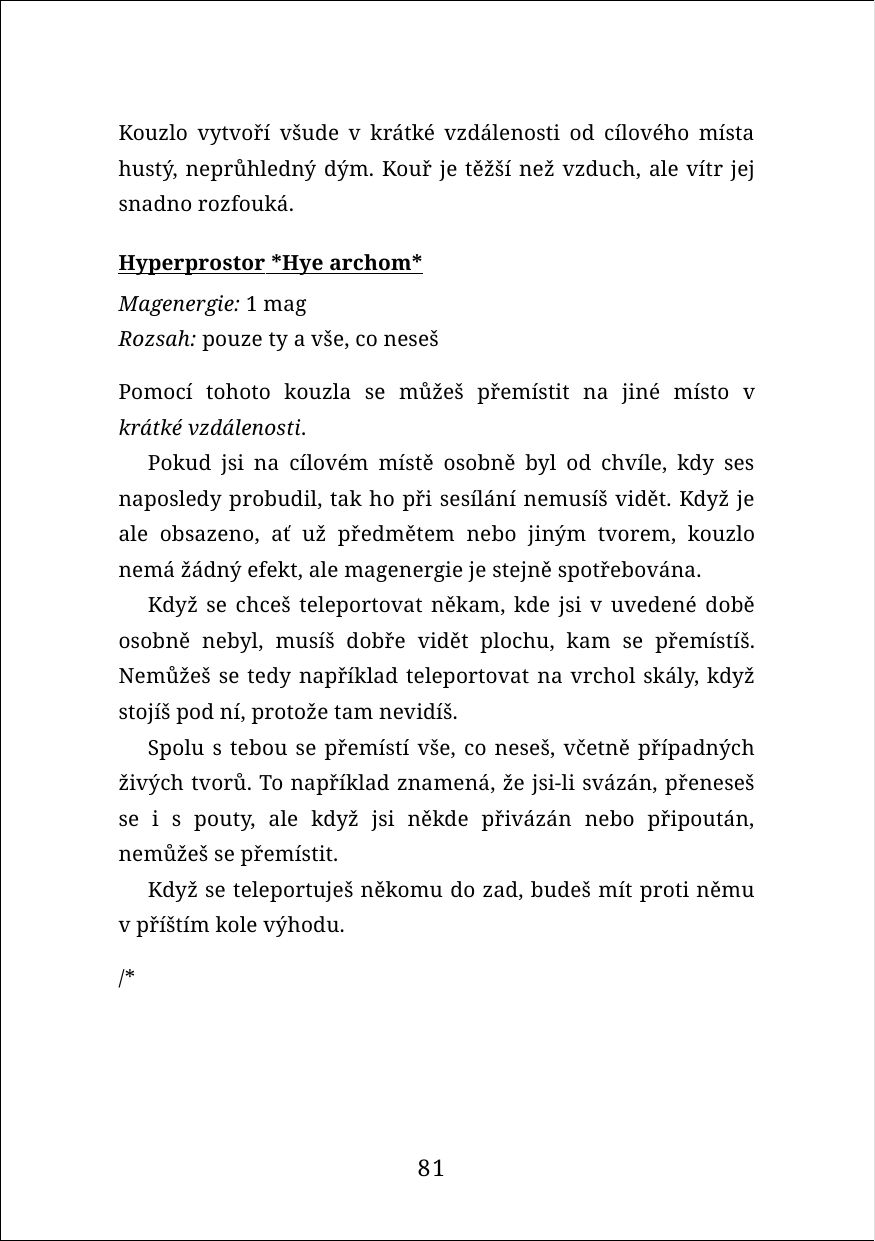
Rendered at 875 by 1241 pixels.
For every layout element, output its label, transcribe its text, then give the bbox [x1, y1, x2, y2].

text Pomocí tohoto kouzla se můžeš přemístit na jiné místo v krátké vzdálenosti. Pokud jsi na cílovém místě osobně byl od chvíle, kdy ses naposledy probudil, tak ho při sesílání nemusíš vidět. Když je ale obsazeno, ať už předmětem nebo jiným tvorem, kouzlo nemá žádný efekt, ale magenergie je stejně spotřebována. Když se chceš teleportovat někam, kde jsi v uvedené době osobně nebyl, musíš dobře vidět plochu, kam se přemístíš. Nemůžeš se tedy například teleportovat na vrchol skály, když stojíš pod ní, protože tam nevidíš. Spolu s tebou se přemístí vše, co neseš, včetně případných živých tvorů. To například znamená, že jsi-li svázán, přeneseš se i s pouty, ale když jsi někde přivázán nebo připoután, nemůžeš se přemístit. Když se teleportuješ někomu do zad, budeš mít proti němu v příštím kole výhodu. [118, 377, 756, 939]
subtitle Hyperprostor *Hye archom* [118, 248, 756, 277]
text Magenergie: 1 mag Rozsah: pouze ty a vše, co neseš [118, 289, 756, 353]
text Kouzlo vytvoří všude v krátké vzdálenosti od cílového místa hustý, neprůhledný dým. Kouř je těžší než vzduch, ale vítr jej snadno rozfouká. [118, 118, 756, 218]
text /* [118, 963, 756, 992]
